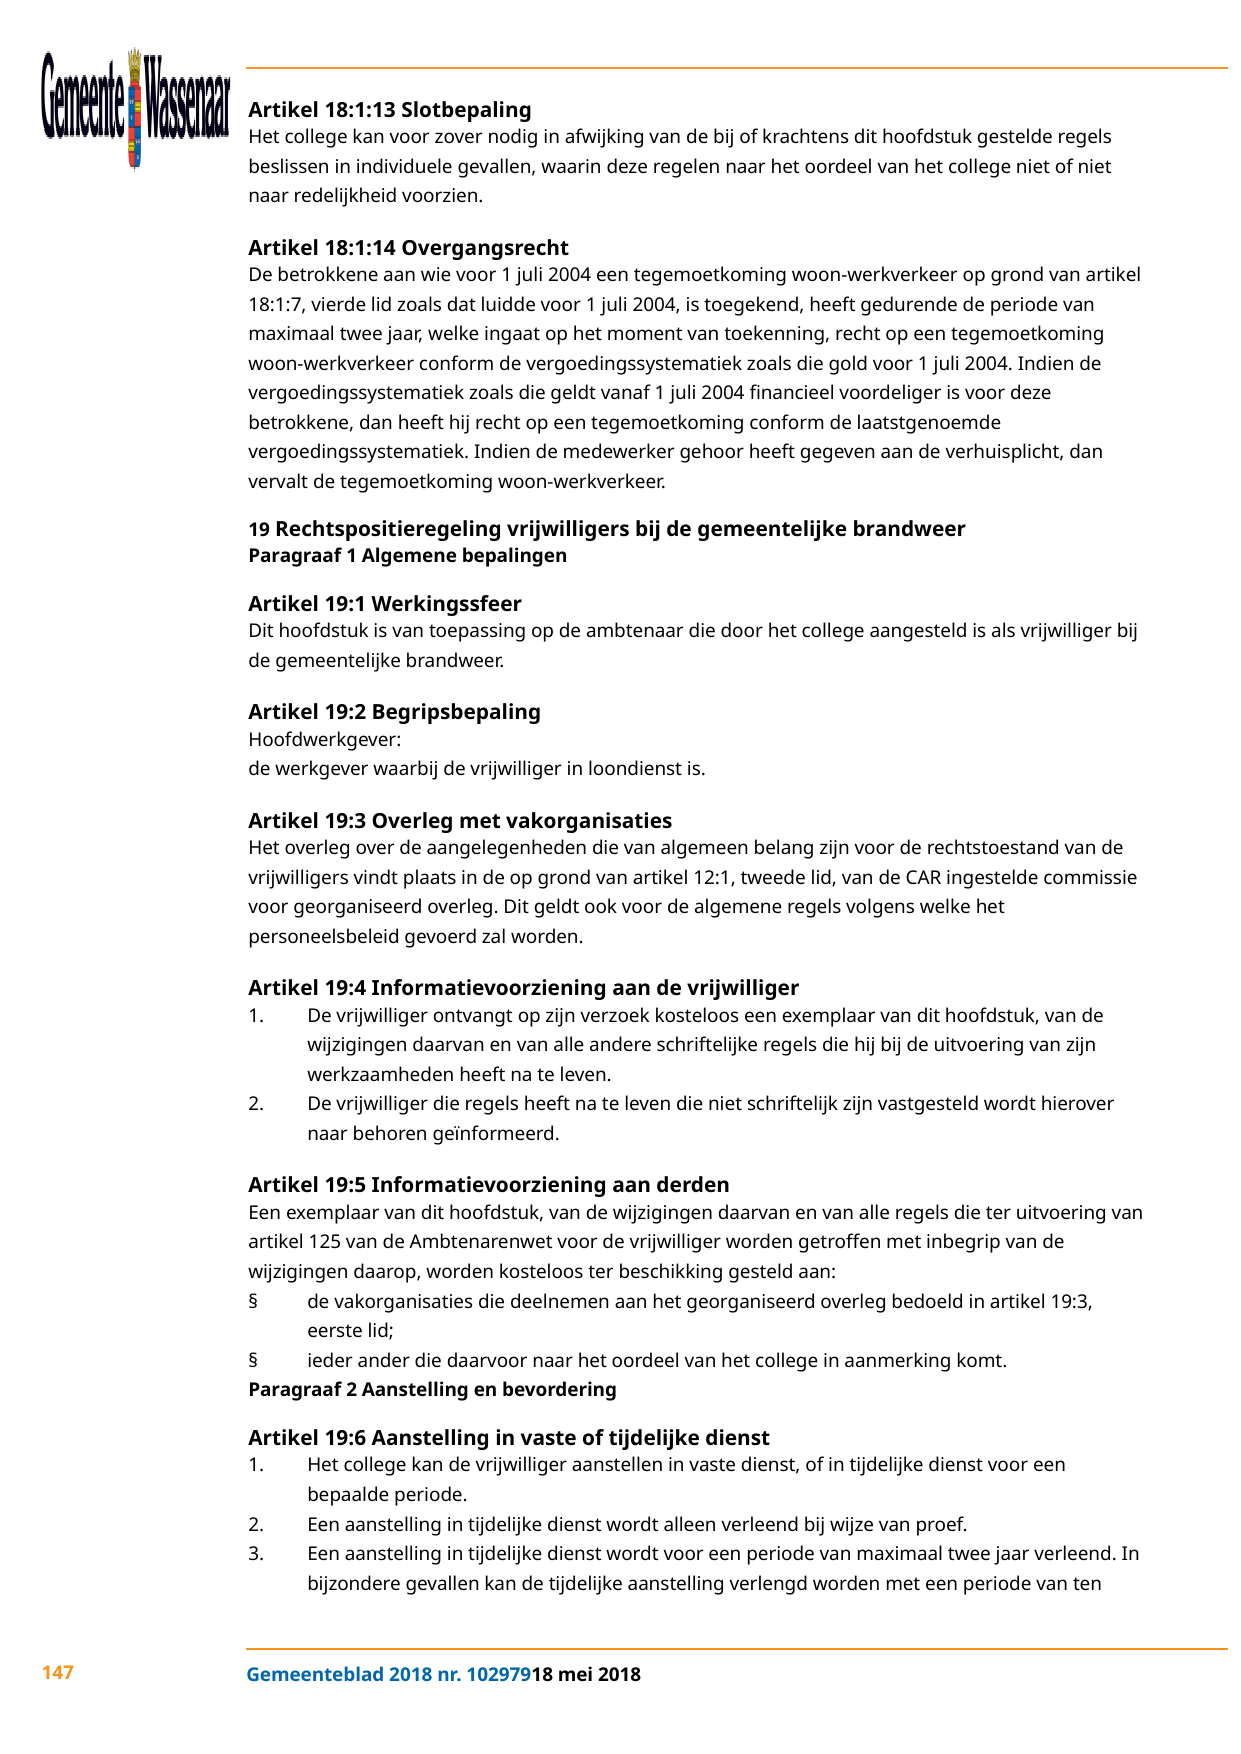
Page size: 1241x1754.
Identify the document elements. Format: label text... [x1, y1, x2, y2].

list Een aanstelling in tijdelijke dienst wordt voor een periode van maximaal twee jaar verleend. In bijzondere gevallen kan de tijdelijke aanstelling verlengd worden met een periode van ten [248, 1540, 1152, 1596]
list Een aanstelling in tijdelijke dienst wordt alleen verleend bij wijze van proef. [248, 1511, 1152, 1536]
text Het college kan voor zover nodig in afwijking van de bij of krachtens dit hoofdstuk gestelde regels beslissen in individuele gevallen, waarin deze regelen naar het oordeel van het college niet of niet naar redelijkheid voorzien. [248, 123, 1152, 208]
list de vakorganisaties die deelnemen aan het georganiseerd overleg bedoeld in artikel 19:3, eerste lid; [248, 1288, 1152, 1343]
text Artikel 19:3 Overleg met vakorganisaties [248, 806, 1152, 834]
text Artikel 19:5 Informatievoorziening aan derden [248, 1171, 1152, 1199]
text Het overleg over de aangelegenheden die van algemeen belang zijn voor de rechtstoestand van de vrijwilligers vindt plaats in de op grond van artikel 12:1, tweede lid, van de CAR ingestelde commissie voor georganiseerd overleg. Dit geldt ook voor de algemene regels volgens welke het personeelsbeleid gevoerd zal worden. [248, 834, 1152, 949]
list De vrijwilliger ontvangt op zijn verzoek kosteloos een exemplaar van dit hoofdstuk, van de wijzigingen daarvan en van alle andere schriftelijke regels die hij bij de uitvoering van zijn werkzaamheden heeft na te leven. [248, 1002, 1152, 1087]
text Artikel 18:1:14 Overgangsrecht [248, 233, 1152, 261]
list De vrijwilliger die regels heeft na te leven die niet schriftelijk zijn vastgesteld wordt hierover naar behoren geïnformeerd. [248, 1091, 1152, 1146]
list Het college kan de vrijwilliger aanstellen in vaste dienst, of in tijdelijke dienst voor een bepaalde periode. [248, 1452, 1152, 1507]
text Een exemplaar van dit hoofdstuk, van de wijzigingen daarvan en van alle regels die ter uitvoering van artikel 125 van de Ambtenarenwet voor de vrijwilliger worden getroffen met inbegrip van de wijzigingen daarop, worden kosteloos ter beschikking gesteld aan: [248, 1199, 1152, 1284]
text Hoofdwerkgever: [248, 726, 1152, 752]
text Artikel 19:1 Werkingssfeer [248, 589, 1152, 617]
text De betrokkene aan wie voor 1 juli 2004 een tegemoetkoming woon-werkverkeer op grond van artikel 18:1:7, vierde lid zoals dat luidde voor 1 juli 2004, is toegekend, heeft gedurende de periode van maximaal twee jaar, welke ingaat op het moment van toekenning, recht op een tegemoetkoming woon-werkverkeer conform de vergoedingssystematiek zoals die gold voor 1 juli 2004. Indien de vergoedingssystematiek zoals die geldt vanaf 1 juli 2004 financieel voordeliger is voor deze betrokkene, dan heeft hij recht op een tegemoetkoming conform de laatstgenoemde vergoedingssystematiek. Indien de medewerker gehoor heeft gegeven aan de verhuisplicht, dan vervalt de tegemoetkoming woon-werkverkeer. [248, 261, 1152, 494]
text Artikel 19:2 Begripsbepaling [248, 697, 1152, 726]
text Paragraaf 1 Algemene bepalingen [248, 542, 1152, 568]
list ieder ander die daarvoor naar het oordeel van het college in aanmerking komt. [248, 1347, 1152, 1373]
text Artikel 19:4 Informatievoorziening aan de vrijwilliger [248, 973, 1152, 1002]
text de werkgever waarbij de vrijwilliger in loondienst is. [248, 755, 1152, 781]
text Artikel 19:6 Aanstelling in vaste of tijdelijke dienst [248, 1423, 1152, 1452]
text 19 Rechtspositieregeling vrijwilligers bij de gemeentelijke brandweer [248, 514, 1152, 542]
text Paragraaf 2 Aanstelling en bevordering [248, 1377, 1152, 1402]
text Artikel 18:1:13 Slotbepaling [248, 95, 1152, 123]
text Dit hoofdstuk is van toepassing op de ambtenaar die door het college aangesteld is als vrijwilliger bij de gemeentelijke brandweer. [248, 617, 1152, 673]
picture [41, 47, 231, 172]
